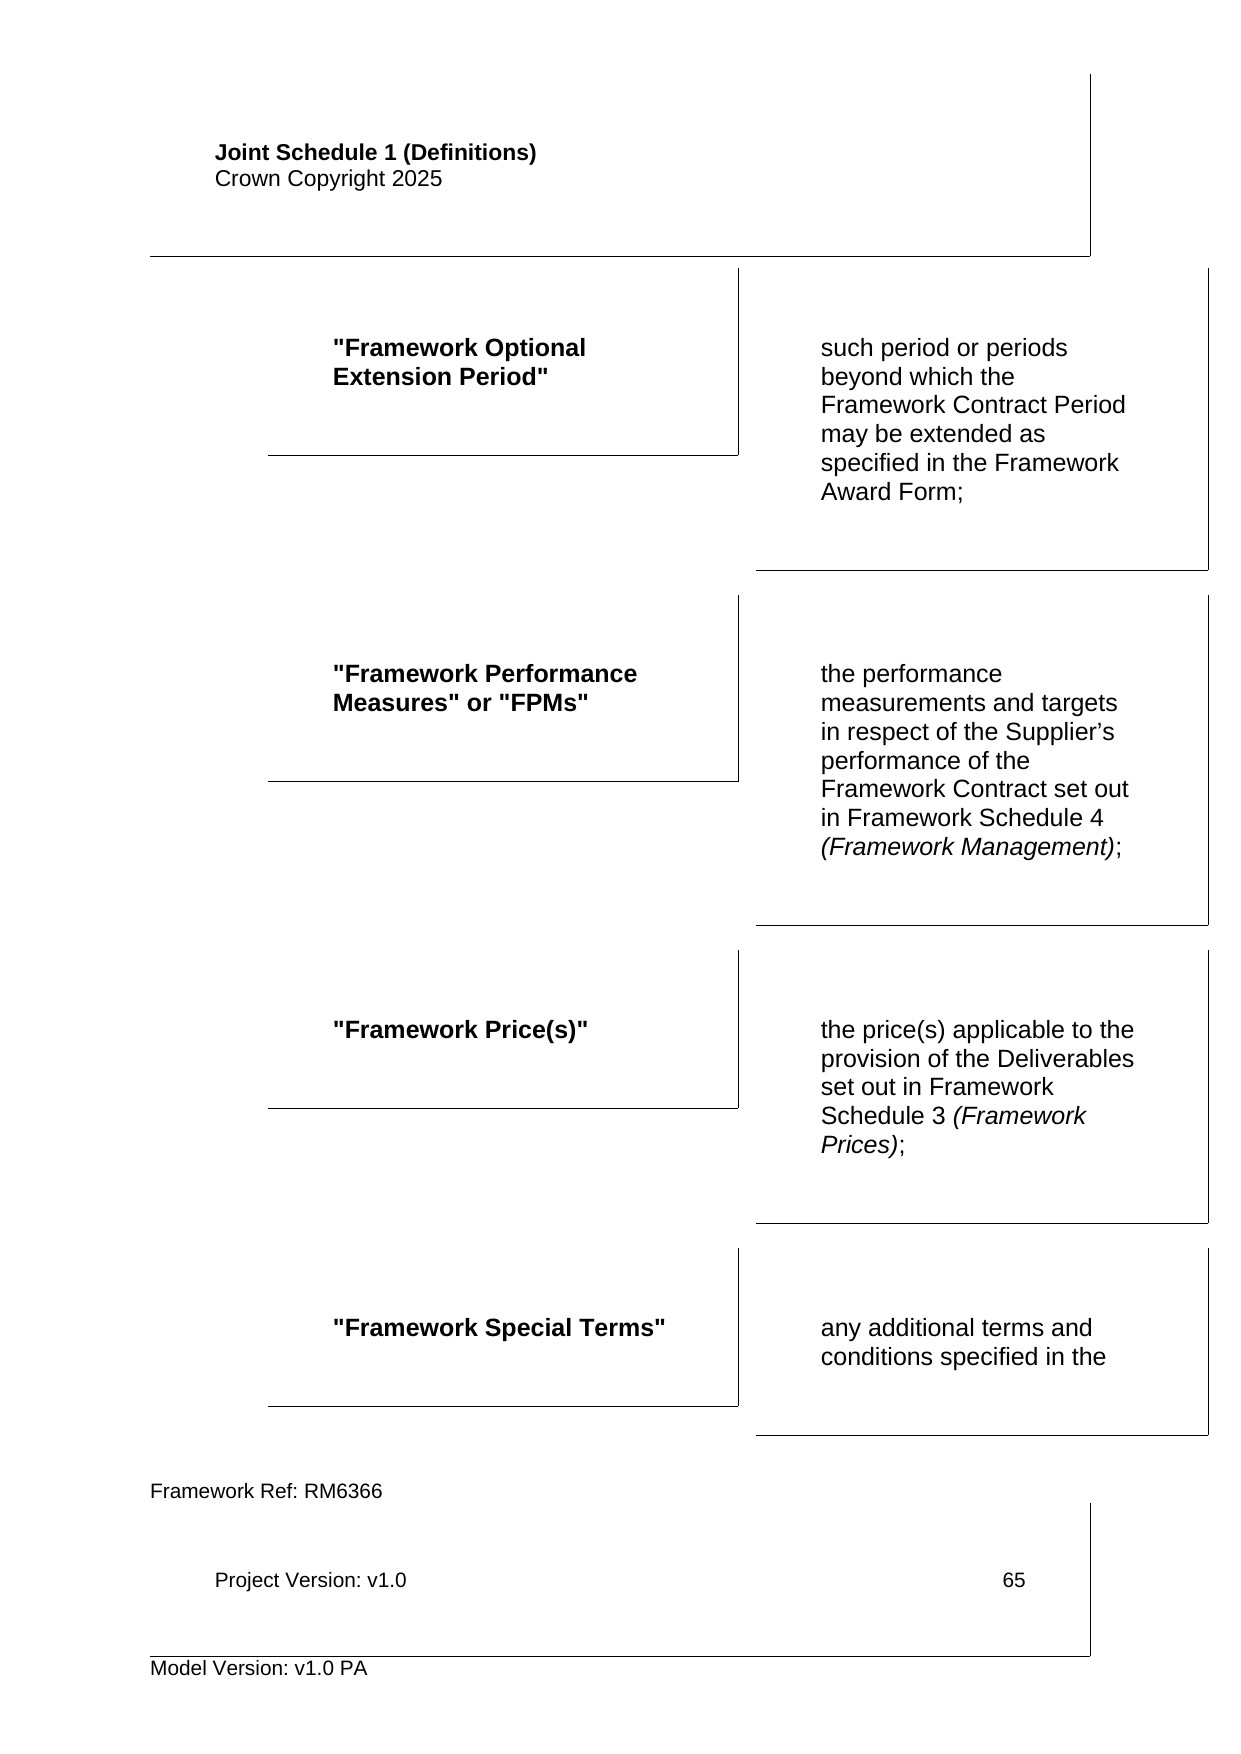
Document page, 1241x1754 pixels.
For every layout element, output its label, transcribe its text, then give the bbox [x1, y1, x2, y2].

table_cell "Framework Optional Extension Period" [268, 256, 738, 455]
table_cell "Framework Performance Measures" or "FPMs" [268, 583, 738, 781]
table_cell [268, 1109, 738, 1236]
table_cell [268, 1407, 738, 1435]
table_cell the performance measurements and targets in respect of the Supplier’s performance of the Framework Contract set out in Framework Schedule 4 (Framework Management); [738, 583, 1208, 938]
table_cell the price(s) applicable to the provision of the Deliverables set out in Framework Schedule 3 (Framework Prices); [738, 938, 1208, 1236]
table_cell "Framework Special Terms" [268, 1236, 738, 1406]
table_cell any additional terms and conditions specified in the [738, 1236, 1208, 1435]
table_cell such period or periods beyond which the Framework Contract Period may be extended as specified in the Framework Award Form; [738, 256, 1208, 582]
table_cell "Framework Price(s)" [268, 938, 738, 1108]
table_cell [268, 782, 738, 938]
table_cell [268, 456, 738, 582]
